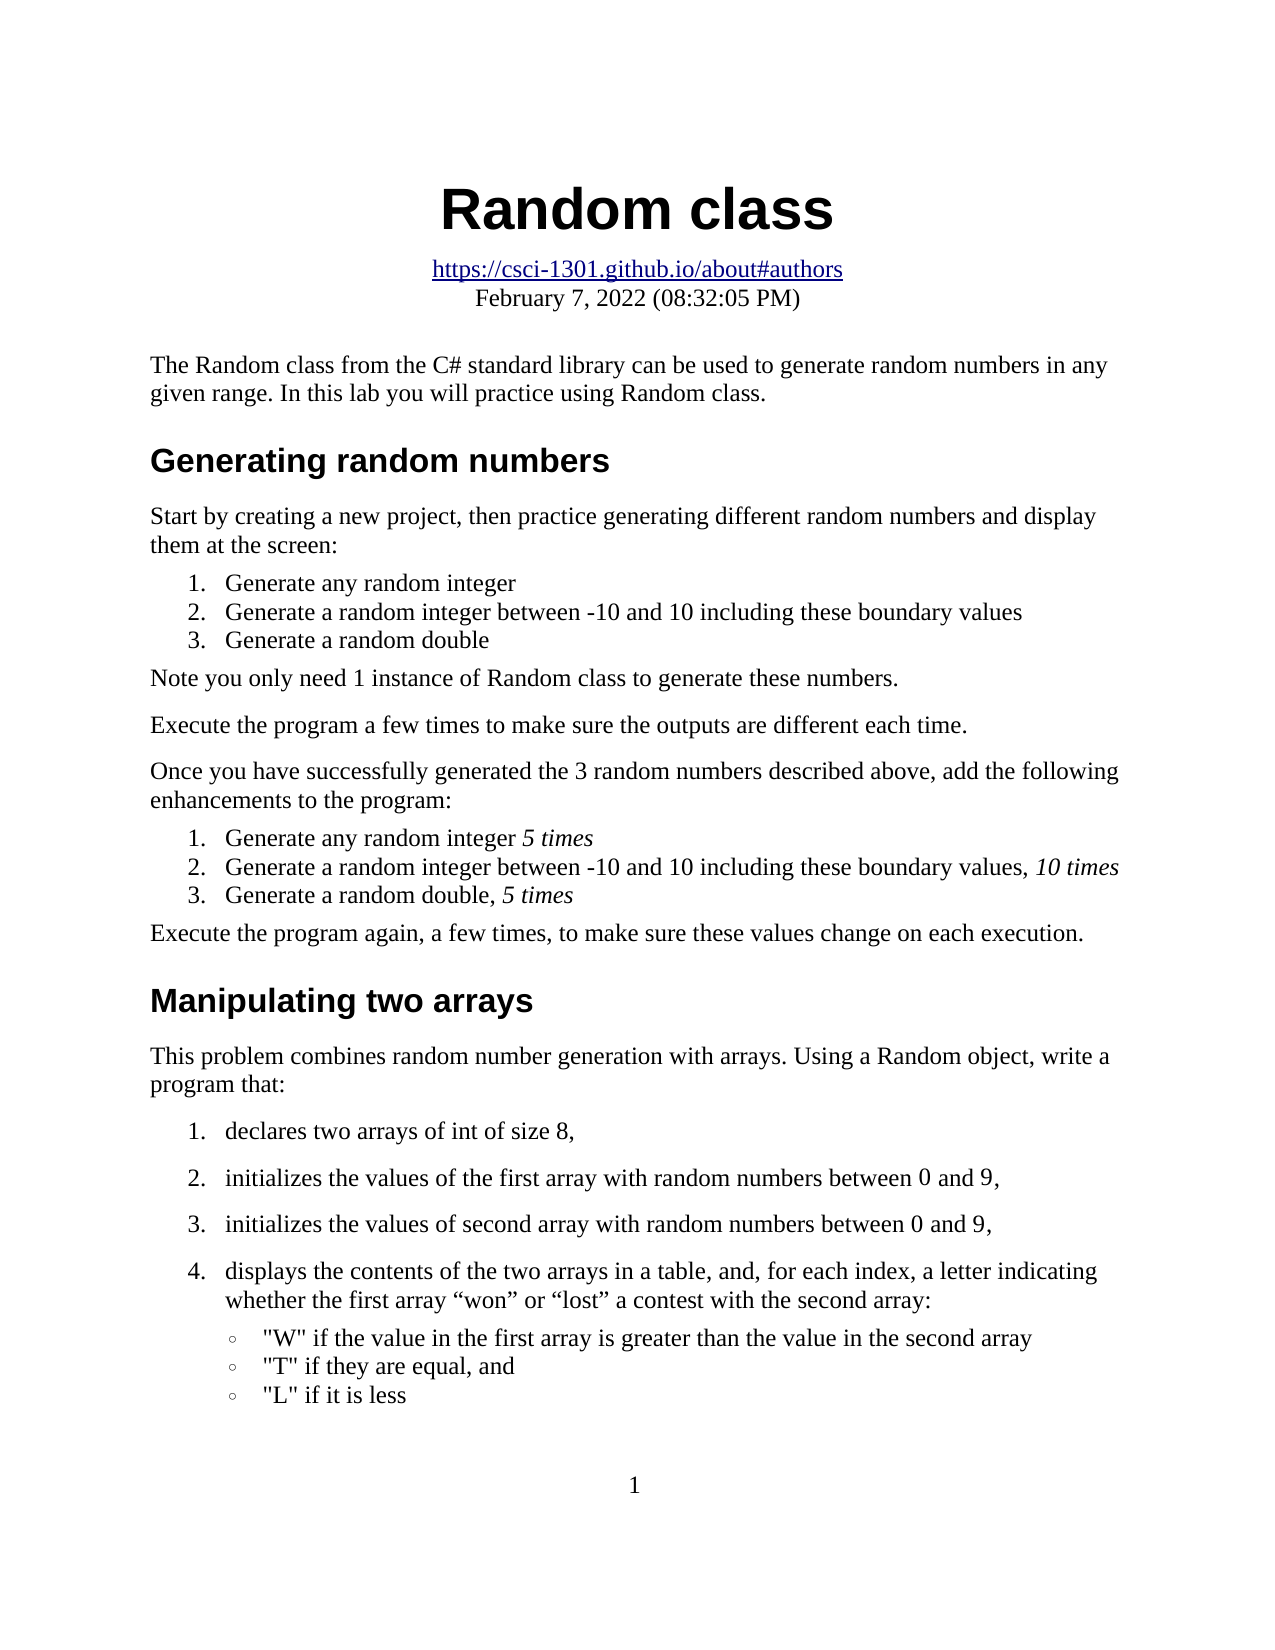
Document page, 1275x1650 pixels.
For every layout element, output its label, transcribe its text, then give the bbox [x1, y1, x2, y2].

list declares two arrays of int of size 8, [187, 1116, 1125, 1145]
text February 7, 2022 (08:32:05 PM) [150, 283, 1125, 312]
list "T" if they are equal, and [225, 1351, 1125, 1380]
text Execute the program a few times to make sure the outputs are different each time. [150, 710, 1125, 738]
subtitle Generating random numbers [150, 441, 1125, 480]
list Generate any random integer 5 times [187, 823, 1125, 852]
list displays the contents of the two arrays in a table, and, for each index, a letter indicating whether the first array “won” or “lost” a contest with the second array: [187, 1256, 1125, 1314]
list initializes the values of the first array with random numbers between and , [187, 1163, 1125, 1192]
list "W" if the value in the first array is greater than the value in the second array [225, 1323, 1125, 1351]
list Generate any random integer [187, 568, 1125, 597]
subtitle Manipulating two arrays [150, 981, 1125, 1019]
text https://csci-1301.github.io/about#authors [150, 254, 1125, 283]
text Execute the program again, a few times, to make sure these values change on each execution. [150, 918, 1125, 947]
list Generate a random integer between -10 and 10 including these boundary values, 10 times [187, 852, 1125, 880]
list Generate a random integer between -10 and 10 including these boundary values [187, 597, 1125, 625]
list initializes the values of second array with random numbers between and , [187, 1209, 1125, 1238]
text Note you only need 1 instance of Random class to generate these numbers. [150, 663, 1125, 692]
text The Random class from the C# standard library can be used to generate random numbers in any given range. In this lab you will practice using Random class. [150, 350, 1125, 407]
title Random class [150, 175, 1125, 242]
list Generate a random double [187, 625, 1125, 654]
text This problem combines random number generation with arrays. Using a Random object, write a program that: [150, 1041, 1125, 1098]
text Once you have successfully generated the 3 random numbers described above, add the following enhancements to the program: [150, 756, 1125, 814]
text Start by creating a new project, then practice generating different random numbers and display them at the screen: [150, 501, 1125, 559]
list "L" if it is less [225, 1380, 1125, 1409]
list Generate a random double, 5 times [187, 880, 1125, 909]
